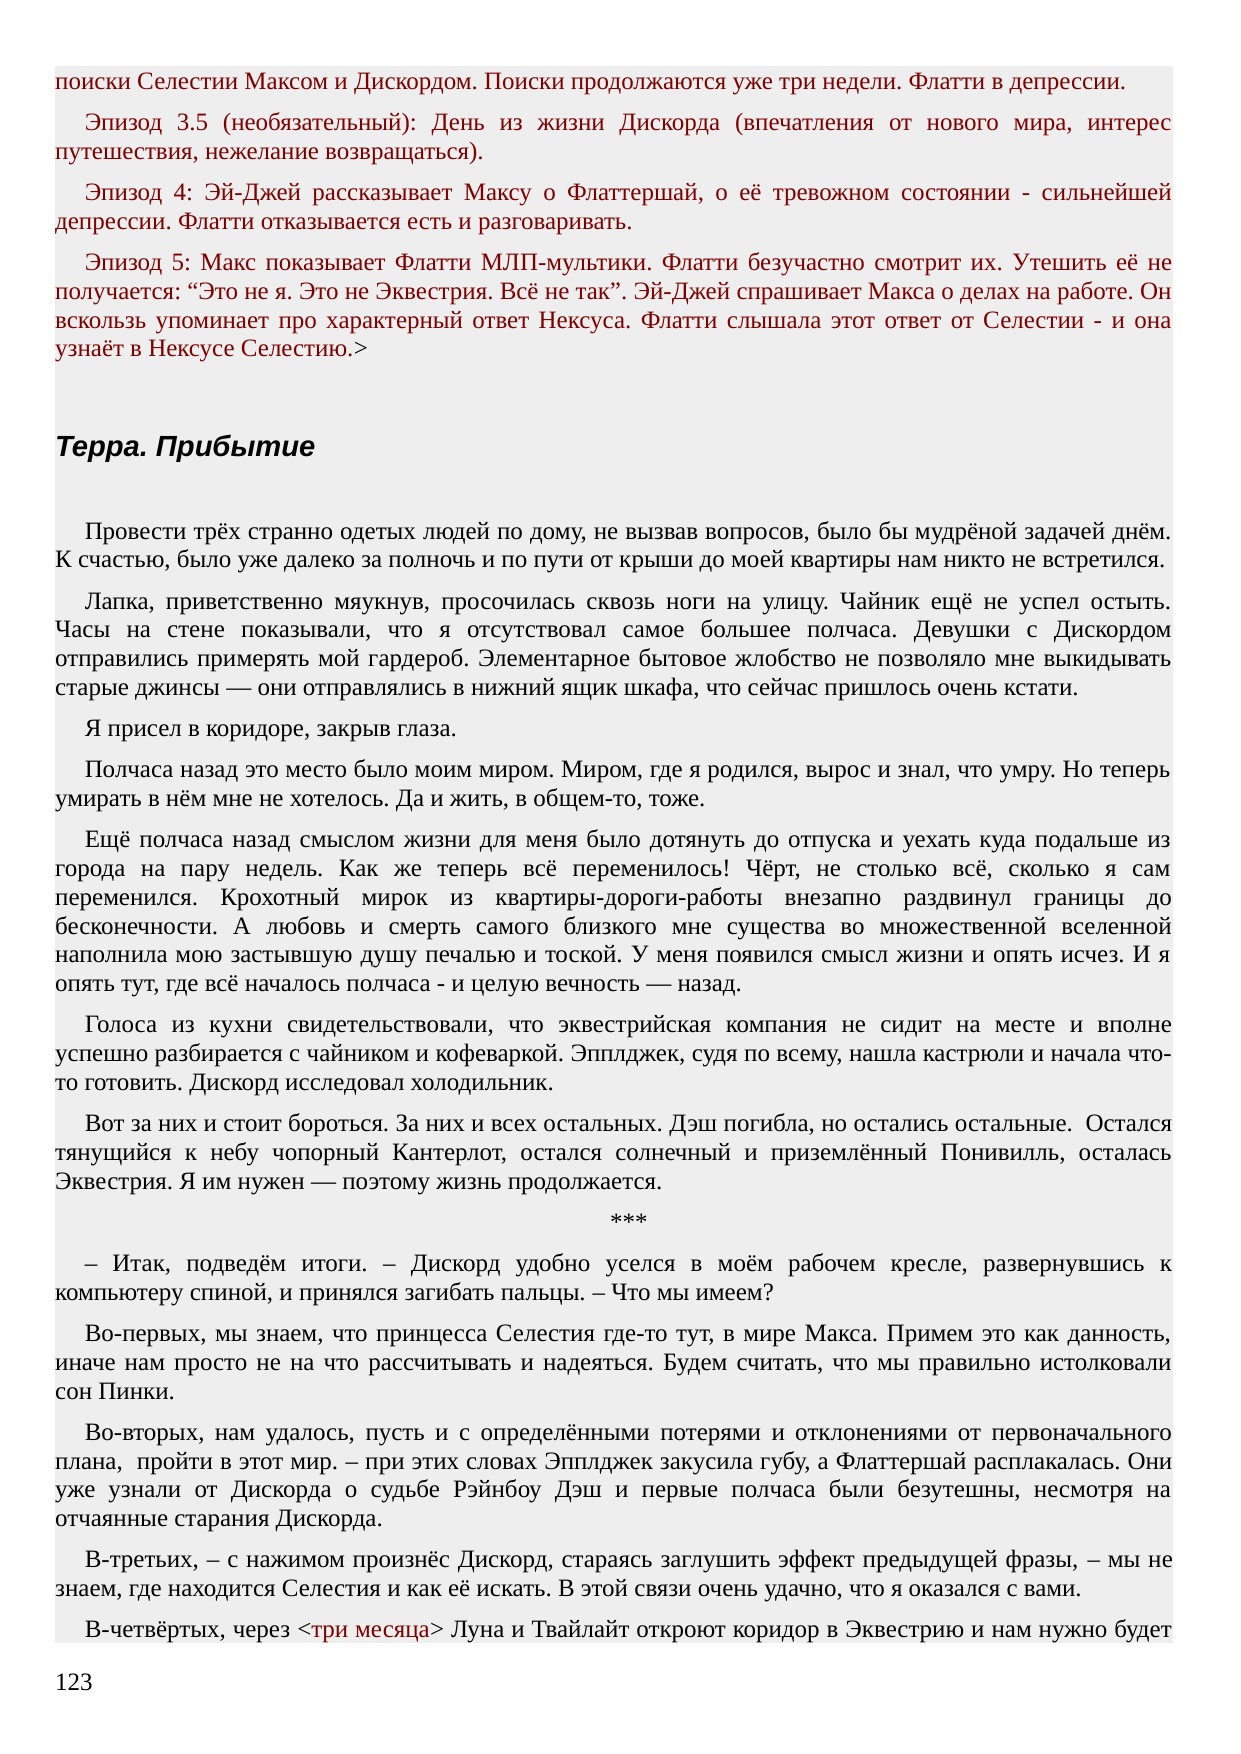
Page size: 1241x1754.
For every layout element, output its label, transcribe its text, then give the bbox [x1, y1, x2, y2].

text Полчаса назад это место было моим миром. Миром, где я родился, вырос и знал, что умру. Но теперь умирать в нём мне не хотелось. Да и жить, в общем-то, тоже. [55, 754, 1173, 812]
text поиски Селестии Максом и Дискордом. Поиски продолжаются уже три недели. Флатти в депрессии. [55, 66, 1173, 95]
text – Итак, подведём итоги. – Дискорд удобно уселся в моём рабочем кресле, развернувшись к компьютеру спиной, и принялся загибать пальцы. – Что мы имеем? [55, 1248, 1173, 1306]
text *** [55, 1207, 1173, 1236]
text Лапка, приветственно мяукнув, просочилась сквозь ноги на улицу. Чайник ещё не успел остыть. Часы на стене показывали, что я отсутствовал самое большее полчаса. Девушки с Дискордом отправились примерять мой гардероб. Элементарное бытовое жлобство не позволяло мне выкидывать старые джинсы — они отправлялись в нижний ящик шкафа, что сейчас пришлось очень кстати. [55, 586, 1173, 701]
text В-третьих, – с нажимом произнёс Дискорд, стараясь заглушить эффект предыдущей фразы, – мы не знаем, где находится Селестия и как её искать. В этой связи очень удачно, что я оказался с вами. [55, 1544, 1173, 1602]
text Ещё полчаса назад смыслом жизни для меня было дотянуть до отпуска и уехать куда подальше из города на пару недель. Как же теперь всё переменилось! Чёрт, не столько всё, сколько я сам переменился. Крохотный мирок из квартиры-дороги-работы внезапно раздвинул границы до бесконечности. А любовь и смерть самого близкого мне существа во множественной вселенной наполнила мою застывшую душу печалью и тоской. У меня появился смысл жизни и опять исчез. И я опять тут, где всё началось полчаса - и целую вечность — назад. [55, 824, 1173, 997]
text Во-первых, мы знаем, что принцесса Селестия где-то тут, в мире Макса. Примем это как данность, иначе нам просто не на что рассчитывать и надеяться. Будем считать, что мы правильно истолковали сон Пинки. [55, 1318, 1173, 1404]
text Эпизод 4: Эй-Джей рассказывает Максу о Флаттершай, о её тревожном состоянии - сильнейшей депрессии. Флатти отказывается есть и разговаривать. [55, 177, 1173, 235]
text Вот за них и стоит бороться. За них и всех остальных. Дэш погибла, но остались остальные. Остался тянущийся к небу чопорный Кантерлот, остался солнечный и приземлённый Понивилль, осталась Эквестрия. Я им нужен — поэтому жизнь продолжается. [55, 1108, 1173, 1194]
text Во-вторых, нам удалось, пусть и с определёнными потерями и отклонениями от первоначального плана, пройти в этот мир. – при этих словах Эпплджек закусила губу, а Флаттершай расплакалась. Они уже узнали от Дискорда о судьбе Рэйнбоу Дэш и первые полчаса были безутешны, несмотря на отчаянные старания Дискорда. [55, 1417, 1173, 1532]
text Эпизод 5: Макс показывает Флатти МЛП-мультики. Флатти безучастно смотрит их. Утешить её не получается: “Это не я. Это не Эквестрия. Всё не так”. Эй-Джей спрашивает Макса о делах на работе. Он вскользь упоминает про характерный ответ Нексуса. Флатти слышала этот ответ от Селестии - и она узнаёт в Нексусе Селестию.> [55, 247, 1173, 362]
text Эпизод 3.5 (необязательный): День из жизни Дискорда (впечатления от нового мира, интерес путешествия, нежелание возвращаться). [55, 107, 1173, 165]
text Голоса из кухни свидетельствовали, что эквестрийская компания не сидит на месте и вполне успешно разбирается с чайником и кофеваркой. Эпплджек, судя по всему, нашла кастрюли и начала что-то готовить. Дискорд исследовал холодильник. [55, 1009, 1173, 1096]
text В-четвёртых, через <три месяца> Луна и Твайлайт откроют коридор в Эквестрию и нам нужно будет [55, 1614, 1173, 1643]
text Я присел в коридоре, закрыв глаза. [55, 713, 1173, 742]
text Провести трёх странно одетых людей по дому, не вызвав вопросов, было бы мудрёной задачей днём. К счастью, было уже далеко за полночь и по пути от крыши до моей квартиры нам никто не встретился. [55, 516, 1173, 573]
subtitle Терра. Прибытие [55, 428, 1173, 462]
